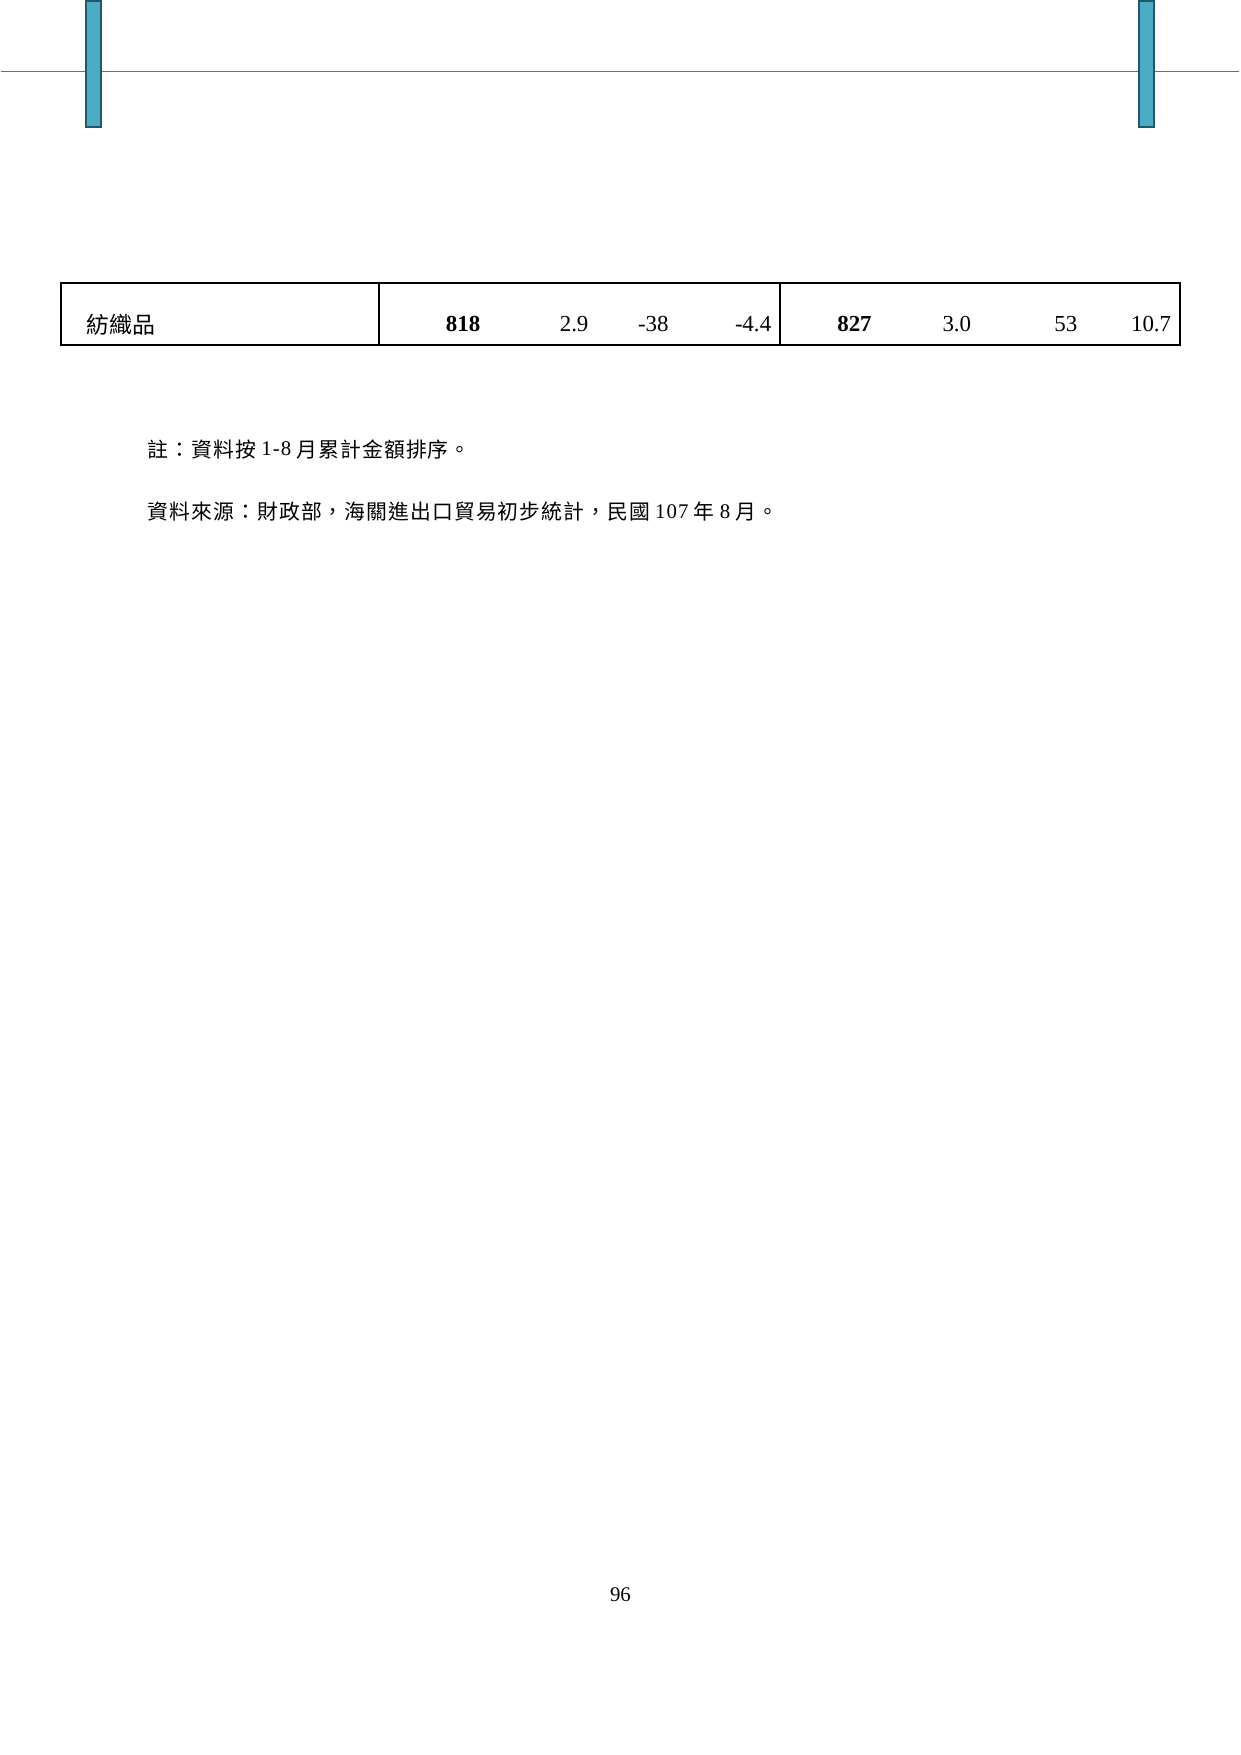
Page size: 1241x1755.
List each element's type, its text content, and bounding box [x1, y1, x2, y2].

text 資料來源：財政部，海關進出口貿易初步統計，民國107年8月。 [148, 469, 1063, 532]
table_cell 紡織品 [62, 284, 378, 344]
table_cell -38 [597, 284, 671, 344]
table_cell -4.4 [671, 284, 779, 344]
table_cell 3.0 [880, 284, 979, 344]
table_cell 2.9 [489, 284, 597, 344]
table_cell 827 [781, 284, 880, 344]
text 註：資料按1-8月累計金額排序。 [148, 407, 1063, 469]
table_cell 818 [380, 284, 488, 344]
table_cell 53 [980, 284, 1080, 344]
table_cell 10.7 [1080, 284, 1179, 344]
